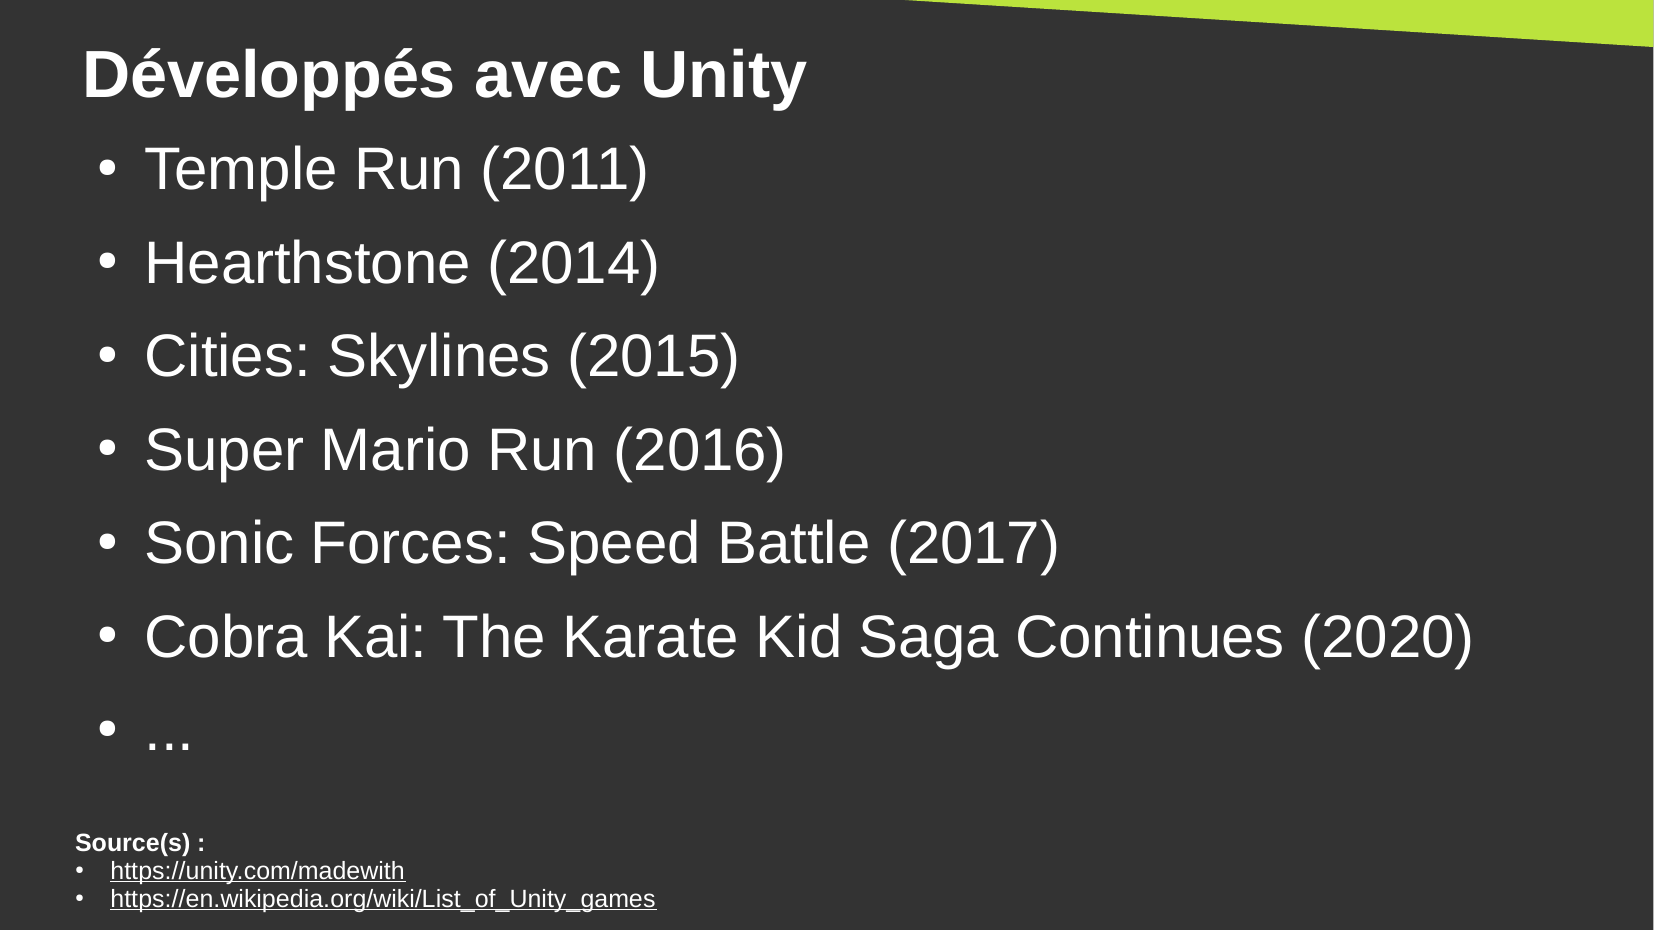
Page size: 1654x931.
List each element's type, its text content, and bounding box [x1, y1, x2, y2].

title Développés avec Unity [82, 37, 1571, 112]
text_box Source(s) : https://unity.com/madewith https://en.wikipedia.org/wiki/List_of_Unity_games [60, 821, 1546, 921]
text_box [904, 0, 1654, 48]
list Temple Run (2011) Hearthstone (2014) Cities: Skylines (2015) Super Mario Run (2016) Sonic Forces: Speed Battle (2017) Cobra Kai: The Karate Kid Saga Continues (2020) ... [80, 135, 1620, 768]
